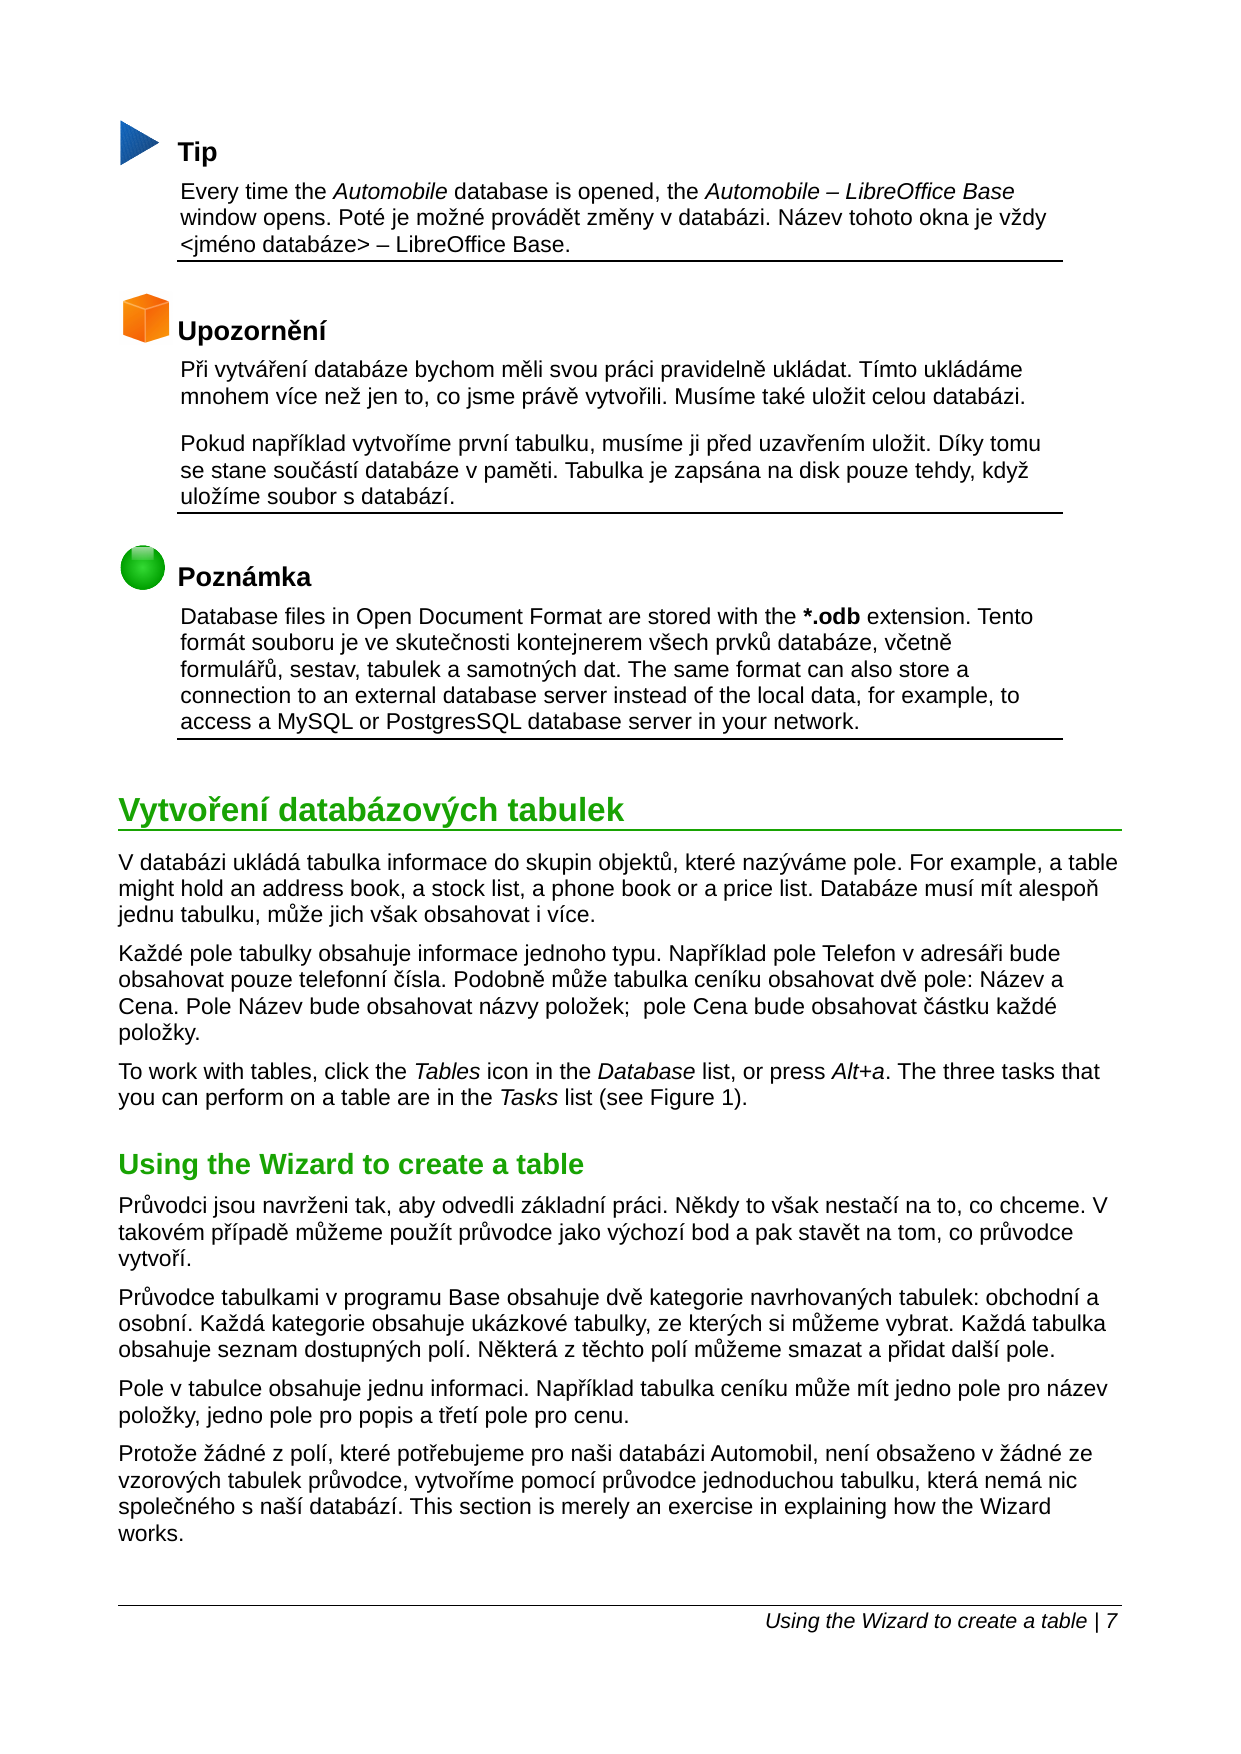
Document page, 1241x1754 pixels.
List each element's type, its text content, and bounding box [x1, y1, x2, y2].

text Protože žádné z polí, které potřebujeme pro naši databázi Automobil, není obsaženo v žádné ze vzorových tabulek průvodce, vytvoříme pomocí průvodce jednoduchou tabulku, která nemá nic společného s naší databází. This section is merely an exercise in explaining how the Wizard works. [118, 1440, 1122, 1546]
text Každé pole tabulky obsahuje informace jednoho typu. Například pole Telefon v adresáři bude obsahovat pouze telefonní čísla. Podobně může tabulka ceníku obsahovat dvě pole: Název a Cena. Pole Název bude obsahovat názvy položek; pole Cena bude obsahovat částku každé položky. [118, 940, 1122, 1045]
text Průvodce tabulkami v programu Base obsahuje dvě kategorie navrhovaných tabulek: obchodní a osobní. Každá kategorie obsahuje ukázkové tabulky, ze kterých si můžeme vybrat. Každá tabulka obsahuje seznam dostupných polí. Některá z těchto polí můžeme smazat a přidat další pole. [118, 1284, 1122, 1363]
picture [119, 291, 173, 345]
text Every time the Automobile database is opened, the Automobile – LibreOffice Base window opens. Poté je možné provádět změny v databázi. Název tohoto okna je vždy <jméno databáze> – LibreOffice Base. [177, 175, 1063, 260]
text Pokud například vytvoříme první tabulku, musíme ji před uzavřením uložit. Díky tomu se stane součástí databáze v paměti. Tabulka je zapsána na disk pouze tehdy, když uložíme soubor s databází. [177, 427, 1063, 512]
subtitle Upozornění [118, 291, 1122, 346]
subtitle Vytvoření databázových tabulek [118, 790, 1122, 829]
text Při vytváření databáze bychom měli svou práci pravidelně ukládat. Tímto ukládáme mnohem více než jen to, co jsme právě vytvořili. Musíme také uložit celou databázi. [177, 353, 1063, 409]
subtitle Tip [118, 118, 1122, 167]
subtitle Using the Wizard to create a table [118, 1147, 1122, 1180]
text Pole v tabulce obsahuje jednu informaci. Například tabulka ceníku může mít jedno pole pro název položky, jedno pole pro popis a třetí pole pro cenu. [118, 1375, 1122, 1428]
subtitle Poznámka [118, 543, 1122, 592]
text Průvodci jsou navrženi tak, aby odvedli základní práci. Někdy to však nestačí na to, co chceme. V takovém případě můžeme použít průvodce jako výchozí bod a pak stavět na tom, co průvodce vytvoří. [118, 1192, 1122, 1271]
text V databázi ukládá tabulka informace do skupin objektů, které nazýváme pole. For example, a table might hold an address book, a stock list, a phone book or a price list. Databáze musí mít alespoň jednu tabulku, může jich však obsahovat i více. [118, 848, 1122, 927]
text Database files in Open Document Format are stored with the *.odb extension. Tento formát souboru je ve skutečnosti kontejnerem všech prvků databáze, včetně formulářů, sestav, tabulek a samotných dat. The same format can also store a connection to an external database server instead of the local data, for example, to access a MySQL or PostgresSQL database server in your network. [177, 600, 1063, 738]
text To work with tables, click the Tables icon in the Database list, or press Alt+a. The three tasks that you can perform on a table are in the Tasks list (see Figure 1). [118, 1058, 1122, 1111]
